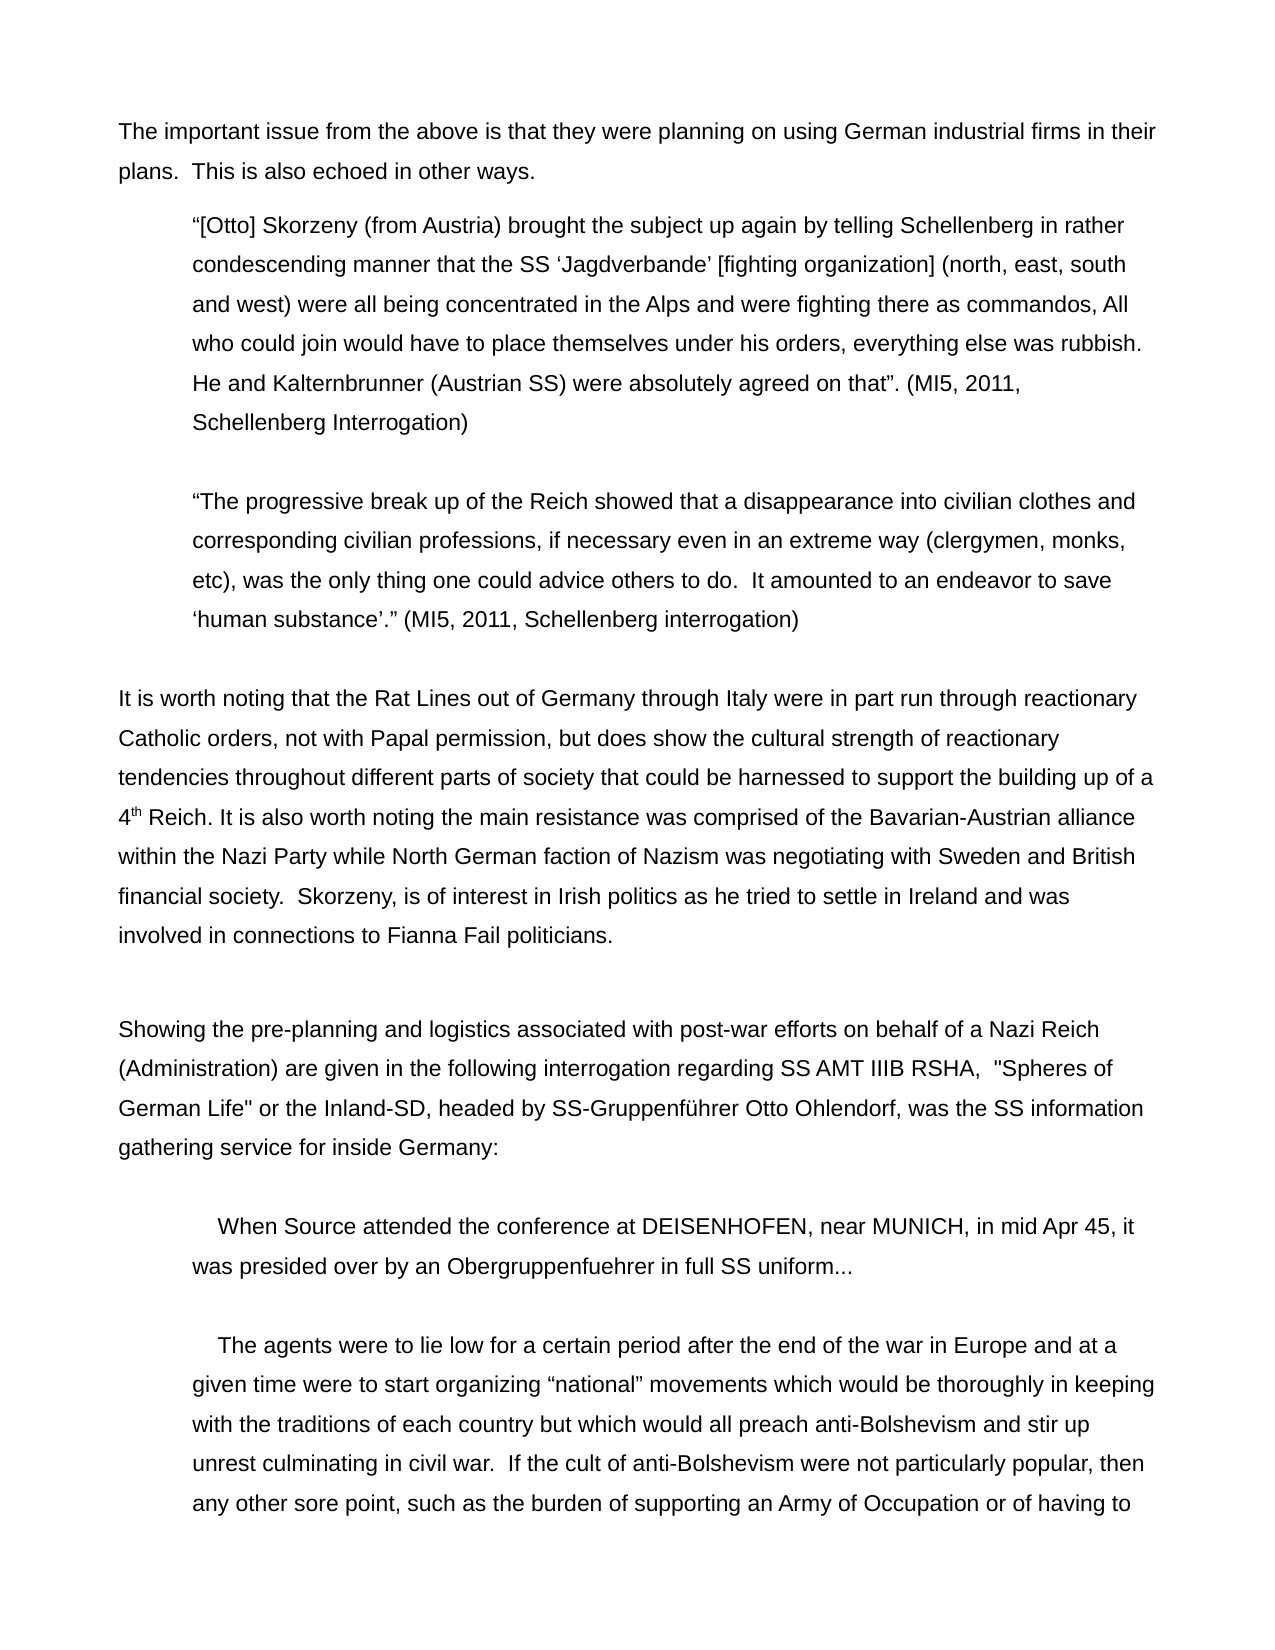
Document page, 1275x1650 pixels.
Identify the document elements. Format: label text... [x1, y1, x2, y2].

text “[Otto] Skorzeny (from Austria) brought the subject up again by telling Schellenberg in rather condescending manner that the SS ‘Jagdverbande’ [fighting organization] (north, east, south and west) were all being concentrated in the Alps and were fighting there as commandos, All who could join would have to place themselves under his orders, everything else was rubbish. He and Kalternbrunner (Austrian SS) were absolutely agreed on that”. (MI5, 2011, Schellenberg Interrogation) [192, 212, 1157, 435]
text Showing the pre-planning and logistics associated with post-war efforts on behalf of a Nazi Reich (Administration) are given in the following interrogation regarding SS AMT IIIB RSHA, "Spheres of German Life" or the Inland-SD, headed by SS-Gruppenführer Otto Ohlendorf, was the SS information gathering service for inside Germany: [118, 1016, 1157, 1161]
text When Source attended the conference at DEISENHOFEN, near MUNICH, in mid Apr 45, it was presided over by an Obergruppenfuehrer in full SS uniform... [192, 1213, 1157, 1279]
text “The progressive break up of the Reich showed that a disappearance into civilian clothes and corresponding civilian professions, if necessary even in an extreme way (clergymen, monks, etc), was the only thing one could advice others to do. It amounted to an endeavor to save ‘human substance’.” (MI5, 2011, Schellenberg interrogation) [192, 488, 1157, 633]
text The agents were to lie low for a certain period after the end of the war in Europe and at a given time were to start organizing “national” movements which would be thoroughly in keeping with the traditions of each country but which would all preach anti-Bolshevism and stir up unrest culminating in civil war. If the cult of anti-Bolshevism were not particularly popular, then any other sore point, such as the burden of supporting an Army of Occupation or of having to [192, 1332, 1157, 1516]
text It is worth noting that the Rat Lines out of Germany through Italy were in part run through reactionary Catholic orders, not with Papal permission, but does show the cultural strength of reactionary tendencies throughout different parts of society that could be harnessed to support the building up of a 4th Reich. It is also worth noting the main resistance was comprised of the Bavarian-Austrian alliance within the Nazi Party while North German faction of Nazism was negotiating with Sweden and British financial society. Skorzeny, is of interest in Irish politics as he tried to settle in Ireland and was involved in connections to Fianna Fail politicians. [118, 685, 1157, 949]
text The important issue from the above is that they were planning on using German industrial firms in their plans. This is also echoed in other ways. [118, 118, 1157, 184]
